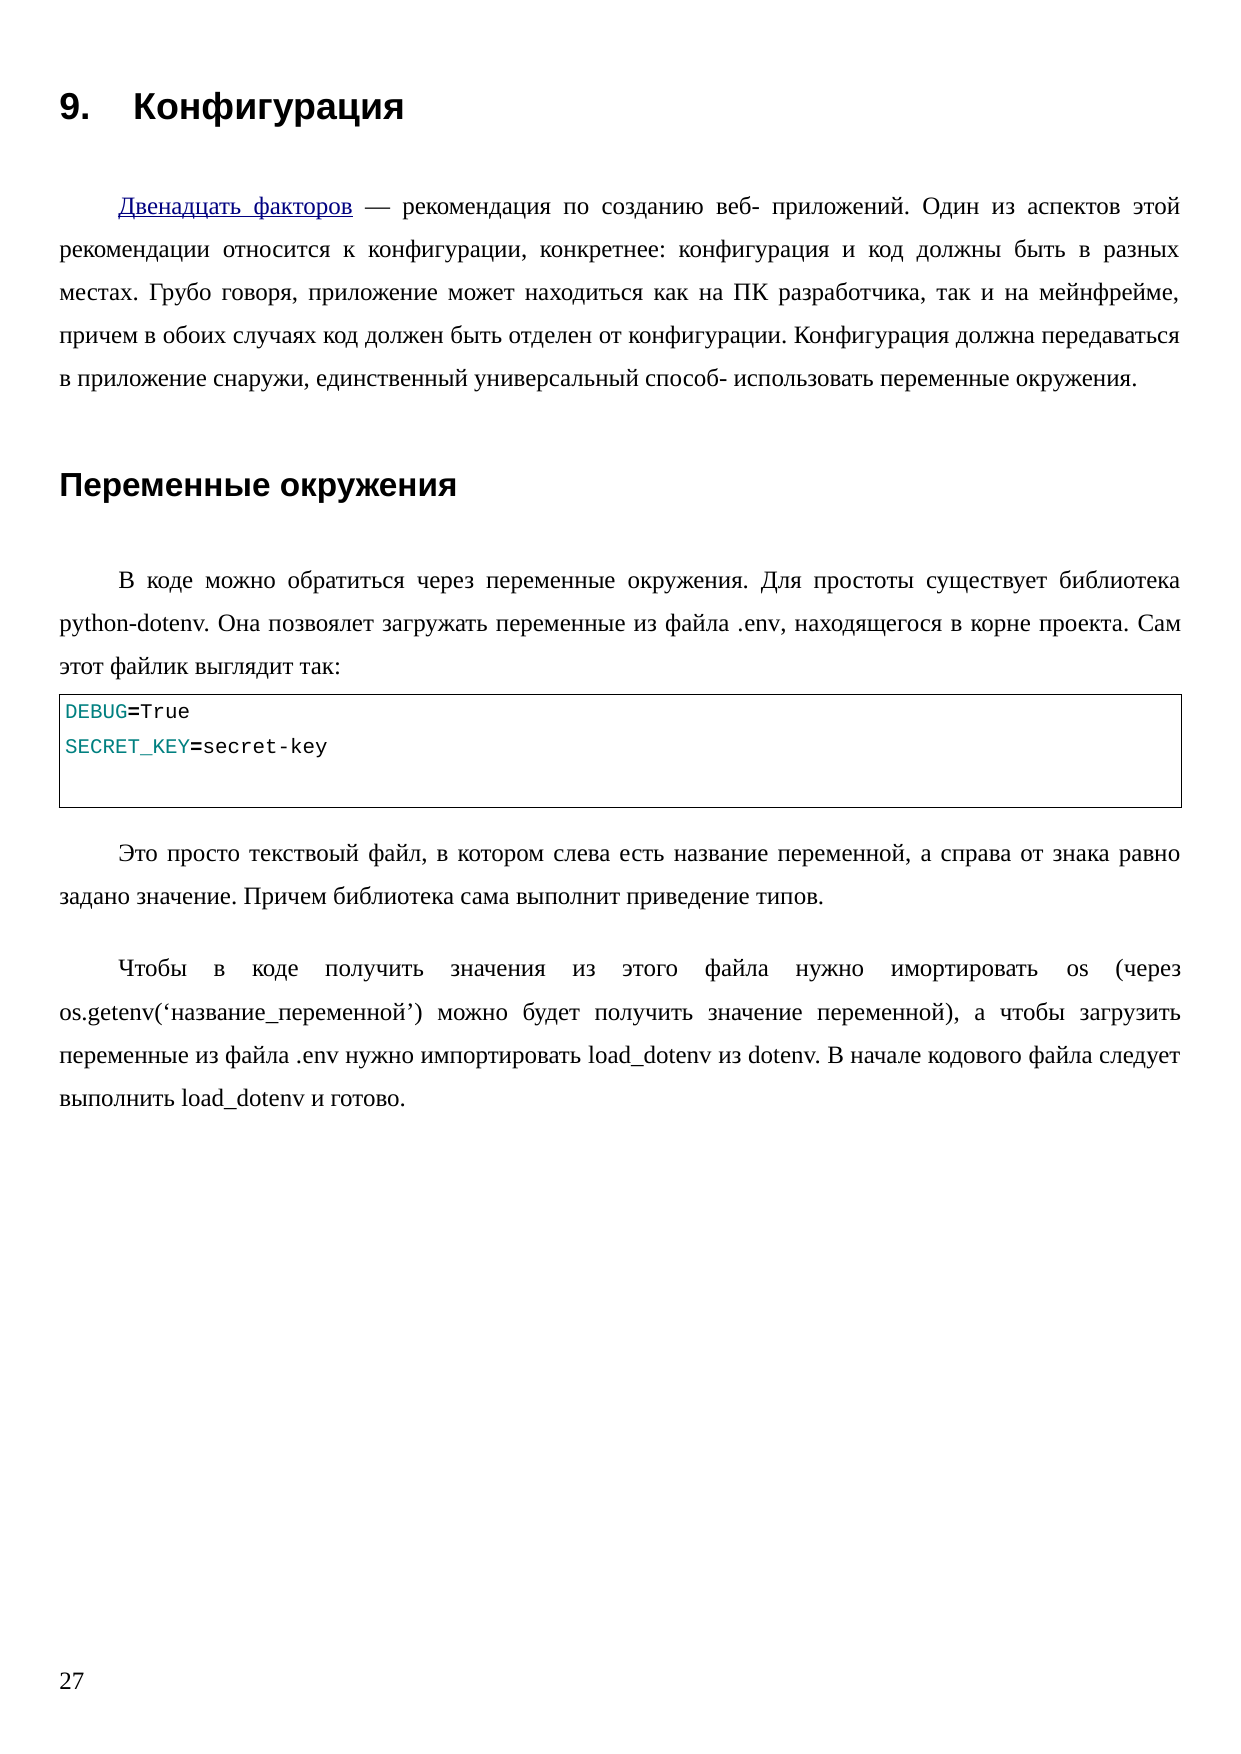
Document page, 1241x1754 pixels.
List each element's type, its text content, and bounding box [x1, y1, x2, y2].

subtitle Конфигурация [59, 84, 1181, 127]
text Чтобы в коде получить значения из этого файла нужно имортировать os (через os.getenv(‘название_переменной’) можно будет получить значение переменной), а чтобы загрузить переменные из файла .env нужно импортировать load_dotenv из dotenv. В начале кодового файла следует выполнить load_dotenv и готово. [59, 953, 1181, 1112]
subtitle Переменные окружения [59, 465, 1181, 504]
text Это просто текствоый файл, в котором слева есть название переменной, а справа от знака равно задано значение. Причем библиотека сама выполнит приведение типов. [59, 838, 1181, 910]
text В коде можно обратиться через переменные окружения. Для простоты существует библиотека python-dotenv. Она позвоялет загружать переменные из файла .env, находящегося в корне проекта. Сам этот файлик выглядит так: [59, 565, 1181, 680]
table_header DEBUG=True SECRET_KEY=secret-key [60, 695, 1181, 807]
text Двенадцать факторов — рекомендация по созданию веб- приложений. Один из аспектов этой рекомендации относится к конфигурации, конкретнее: конфигурация и код должны быть в разных местах. Грубо говоря, приложение может находиться как на ПК разработчика, так и на мейнфрейме, причем в обоих случаях код должен быть отделен от конфигурации. Конфигурация должна передаваться в приложение снаружи, единственный универсальный способ- использовать переменные окружения. [59, 191, 1181, 392]
